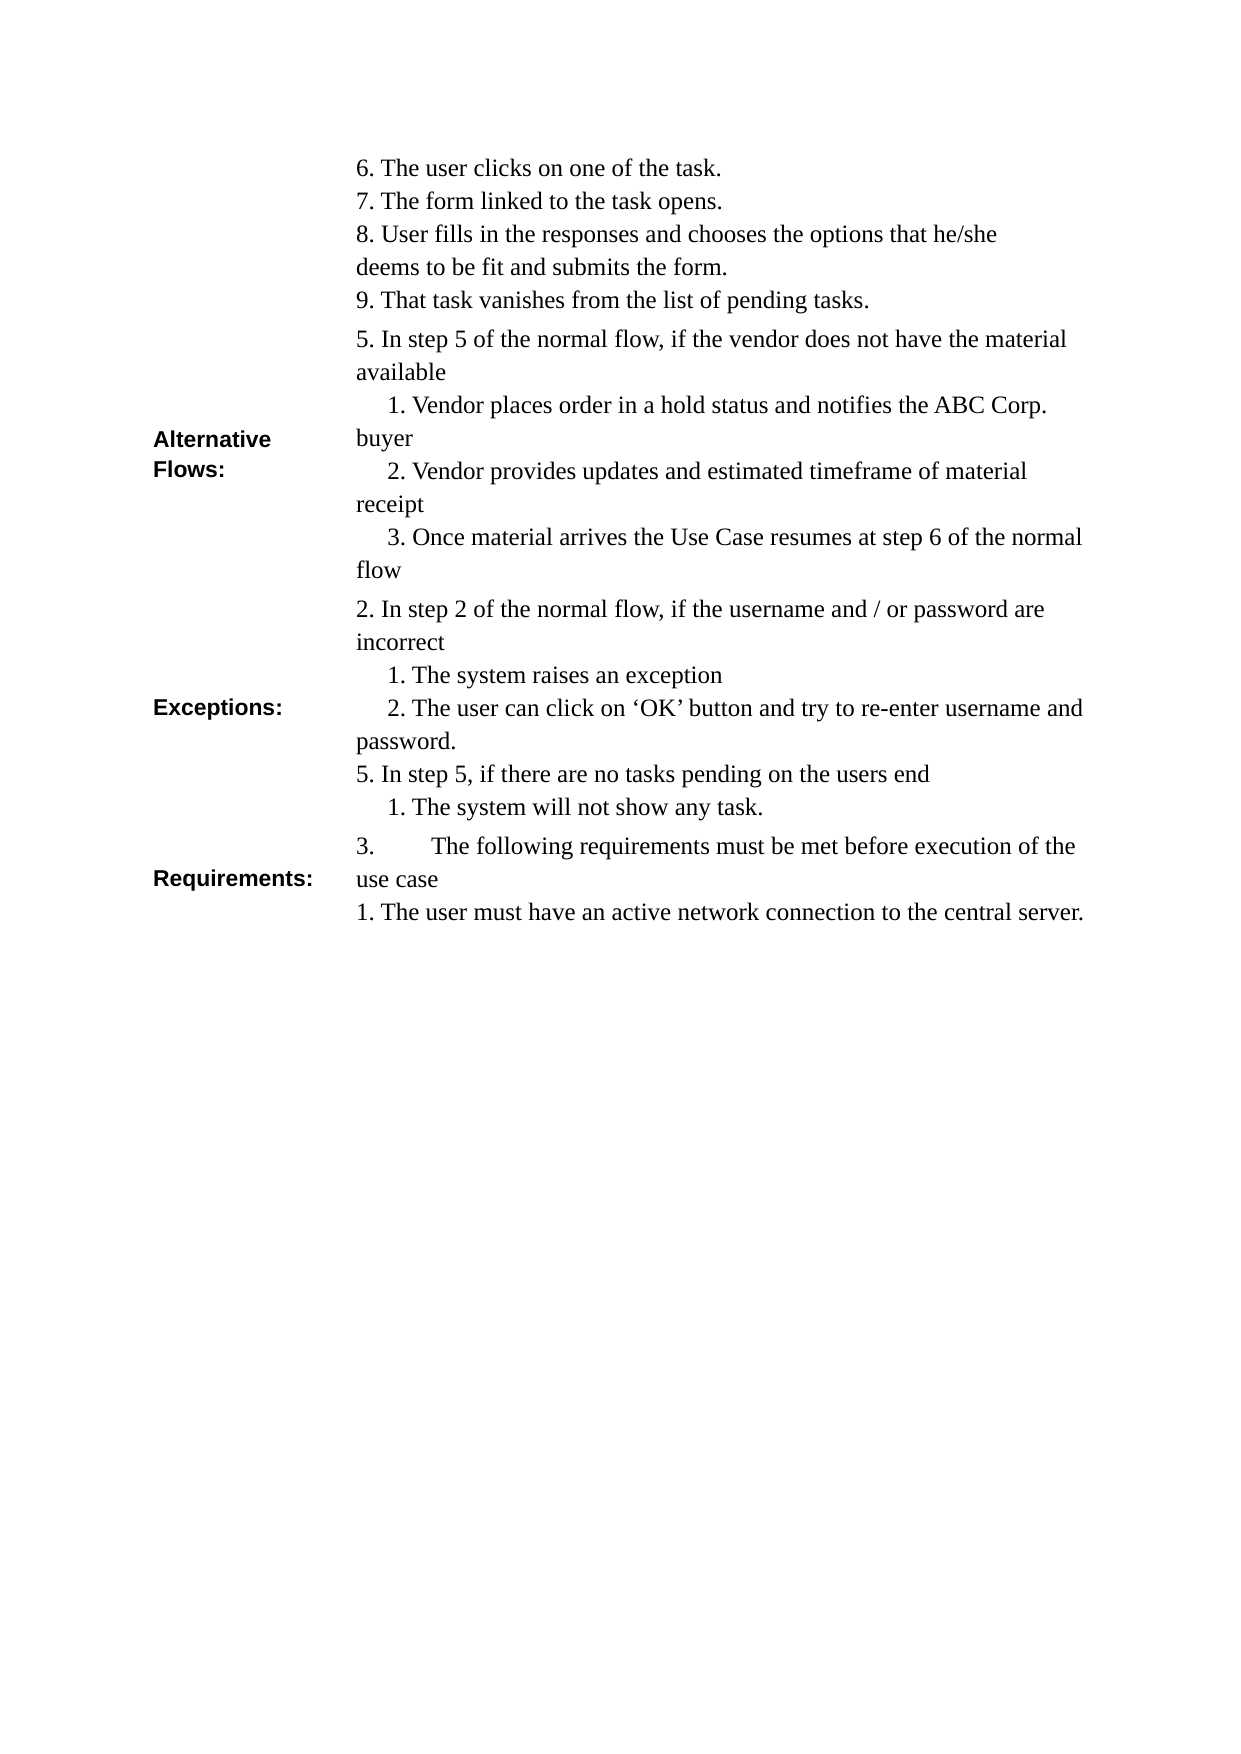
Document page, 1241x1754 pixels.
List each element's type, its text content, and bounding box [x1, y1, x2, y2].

table_cell Alternative Flows: [150, 321, 353, 591]
table_cell Requirements: [150, 828, 353, 933]
table_cell 6. The user clicks on one of the task. 7. The form linked to the task opens. 8. User fills in the responses and chooses the options that he/she deems to be fit and submits the form. 9. That task vanishes from the list of pending tasks. [353, 150, 1090, 321]
table_cell [150, 150, 353, 321]
table_cell 2. In step 2 of the normal flow, if the username and / or password are incorrect 1. The system raises an exception 2. The user can click on ‘OK’ button and try to re-enter username and password. 5. In step 5, if there are no tasks pending on the users end 1. The system will not show any task. [353, 591, 1090, 828]
table_cell 5. In step 5 of the normal flow, if the vendor does not have the material available 1. Vendor places order in a hold status and notifies the ABC Corp. buyer 2. Vendor provides updates and estimated timeframe of material receipt 3. Once material arrives the Use Case resumes at step 6 of the normal flow [353, 321, 1090, 591]
table_cell Exceptions: [150, 591, 353, 828]
table_cell The following requirements must be met before execution of the use case 1. The user must have an active network connection to the central server. [353, 828, 1090, 933]
